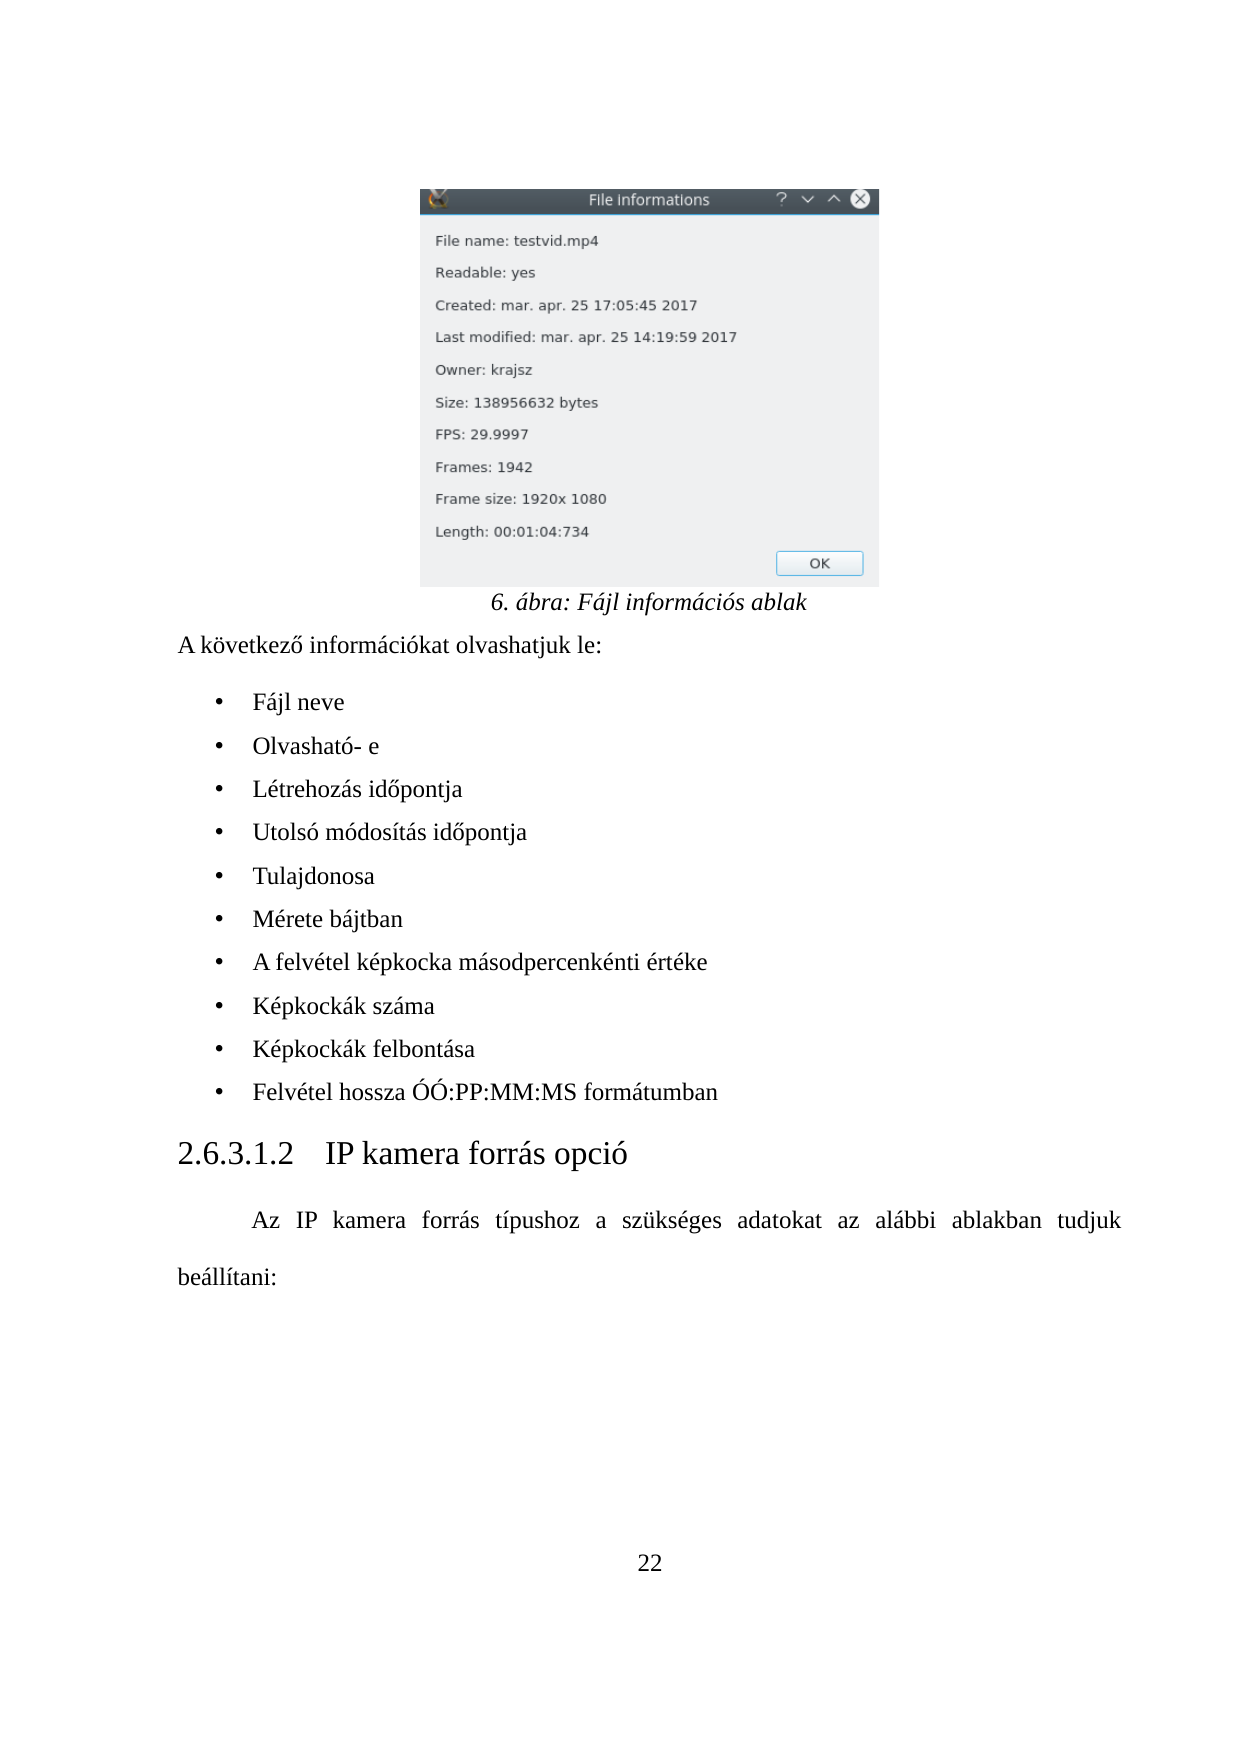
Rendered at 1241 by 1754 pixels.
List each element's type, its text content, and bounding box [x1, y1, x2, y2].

list Képkockák felbontása [215, 1034, 1122, 1063]
list A felvétel képkocka másodpercenkénti értéke [215, 947, 1122, 976]
list Olvasható- e [215, 731, 1122, 759]
text Az IP kamera forrás típushoz a szükséges adatokat az alábbi ablakban tudjuk beállítani: [177, 1197, 1122, 1293]
list Létrehozás időpontja [215, 774, 1122, 803]
text 6. ábra: Fájl információs ablak [420, 587, 879, 615]
text A következő információkat olvashatjuk le: [177, 177, 1122, 658]
list Tulajdonosa [215, 861, 1122, 889]
list Mérete bájtban [215, 904, 1122, 933]
picture [420, 189, 880, 587]
list Utolsó módosítás időpontja [215, 817, 1122, 846]
list Fájl neve [215, 687, 1122, 716]
subtitle IP kamera forrás opció [177, 1133, 1122, 1172]
list Képkockák száma [215, 991, 1122, 1019]
list Felvétel hossza ÓÓ:PP:MM:MS formátumban [215, 1077, 1122, 1106]
